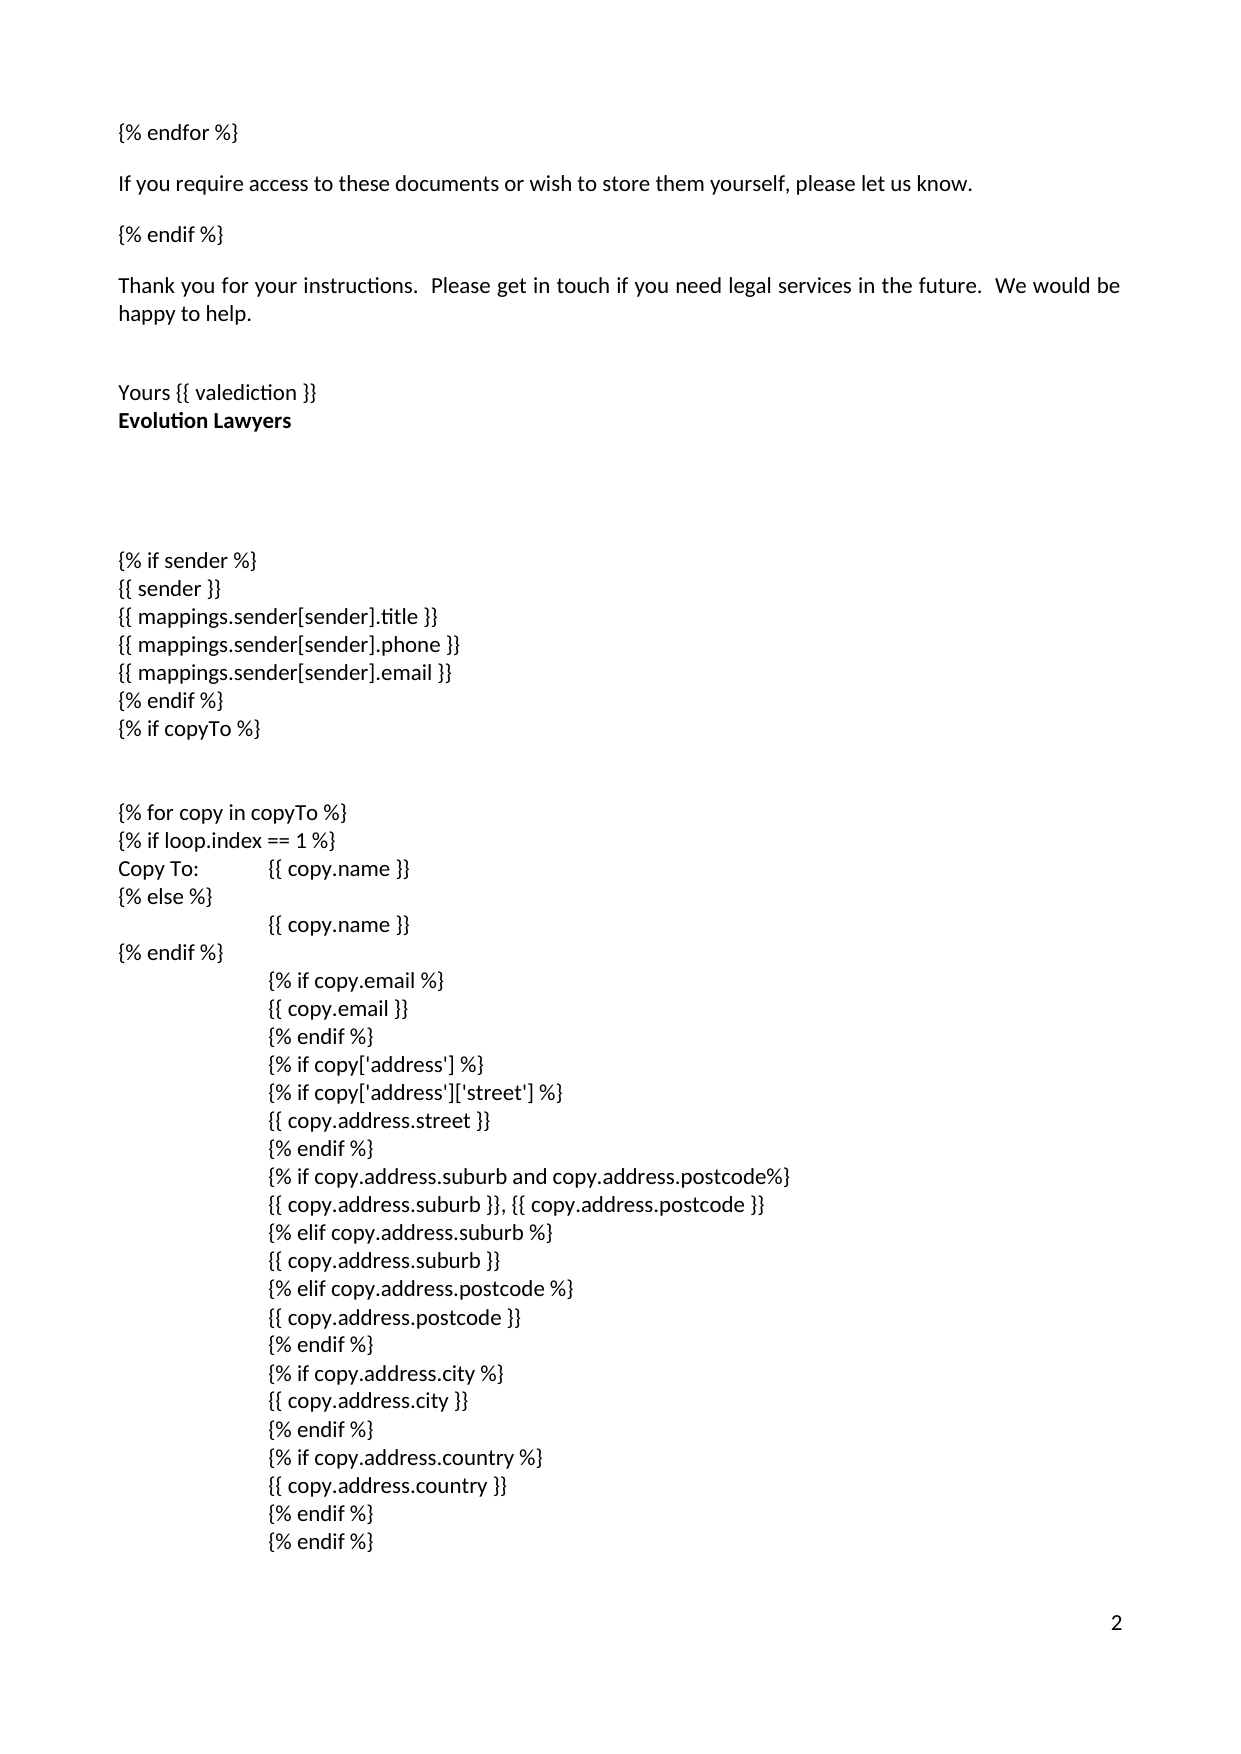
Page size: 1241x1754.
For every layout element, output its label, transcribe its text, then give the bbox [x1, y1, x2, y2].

text {{ copy.address.suburb }} [118, 1247, 1122, 1274]
text {{ copy.address.street }} [118, 1106, 1122, 1134]
text {% if loop.index == 1 %} [118, 826, 1122, 854]
text {{ copy.name }} [118, 910, 1122, 938]
text {% endfor %} [118, 118, 1122, 146]
text {% if copy['address']['street'] %} [118, 1078, 1122, 1106]
text If you require access to these documents or wish to store them yourself, please let us know. [118, 169, 1122, 197]
text {% endif %} [118, 1022, 1122, 1050]
text {% endif %} [118, 1134, 1122, 1162]
text {% endif %} [118, 220, 1122, 248]
text {% elif copy.address.suburb %} [118, 1218, 1122, 1247]
text {% if copyTo %} [118, 714, 1122, 742]
table_header Yours {{ valediction }} Evolution Lawyers {% if sender %} {{ sender }} {{ mappings.sender[sender].title }} {{ mappings.sender[sender].phone }} {{ mappings.sender[sender].email }} {% endif %} [118, 378, 1122, 714]
text {{ copy.address.city }} [118, 1387, 1122, 1415]
text {{ copy.address.postcode }} [118, 1303, 1122, 1331]
text {{ copy.address.country }} [118, 1471, 1122, 1499]
text Thank you for your instructions. Please get in touch if you need legal services in the future. We would be happy to help. [118, 271, 1122, 327]
text Copy To: {{ copy.name }} [118, 854, 1122, 882]
text {% if copy.address.suburb and copy.address.postcode%} [118, 1162, 1122, 1191]
text {% for copy in copyTo %} [118, 798, 1122, 826]
text {% endif %} [118, 1331, 1122, 1359]
text {% else %} [118, 882, 1122, 910]
text {% endif %} [118, 1527, 1122, 1555]
text {{ copy.address.suburb }}, {{ copy.address.postcode }} [118, 1191, 1122, 1218]
text {% elif copy.address.postcode %} [118, 1274, 1122, 1303]
text {% if copy.address.city %} [118, 1359, 1122, 1387]
text {% if copy.email %} [118, 966, 1122, 994]
text {% endif %} [118, 1415, 1122, 1443]
text {{ copy.email }} [118, 994, 1122, 1022]
text {% endif %} [118, 1499, 1122, 1527]
text {% if copy['address'] %} [118, 1050, 1122, 1078]
text {% endif %} [118, 938, 1122, 966]
text {% if copy.address.country %} [118, 1443, 1122, 1471]
